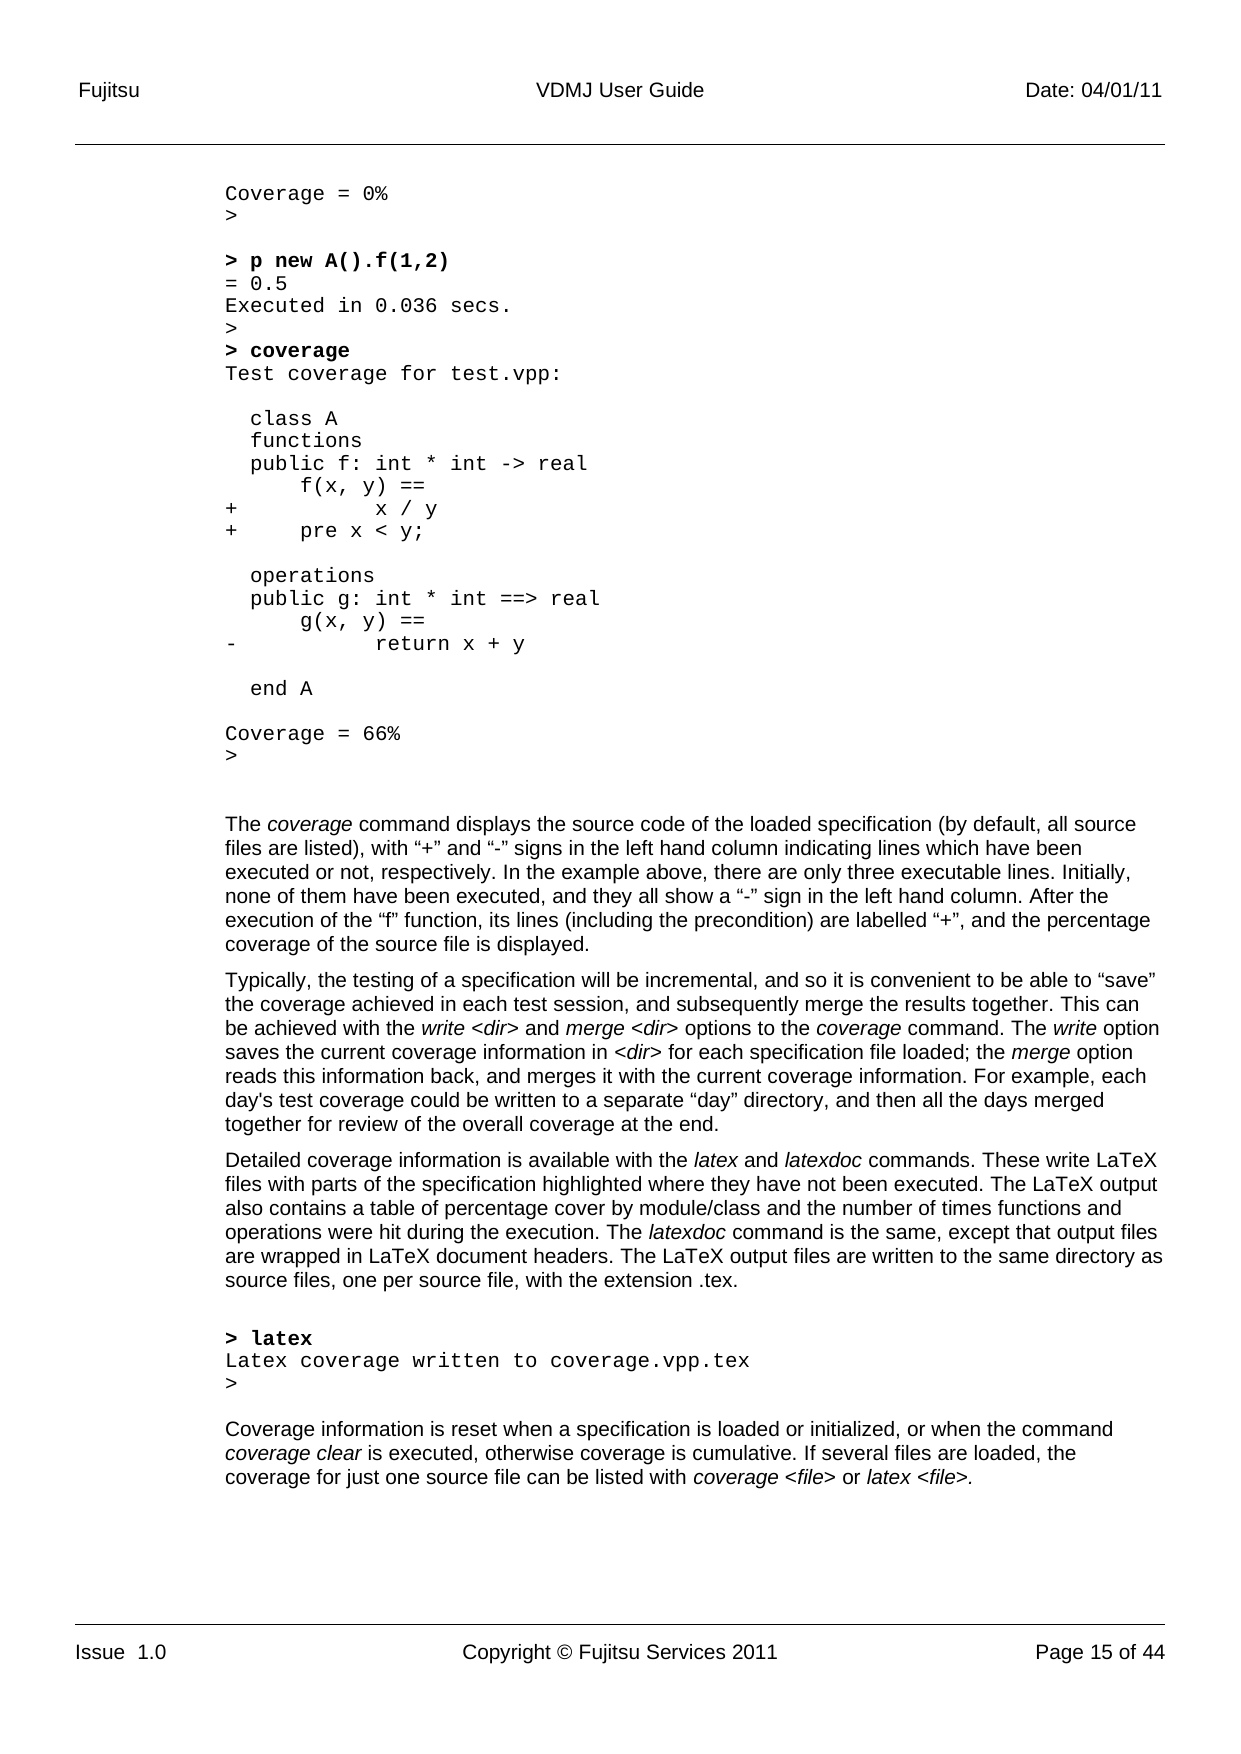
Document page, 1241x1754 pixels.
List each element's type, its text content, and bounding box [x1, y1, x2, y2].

text public f: int * int -> real [225, 452, 1165, 475]
text class A [225, 407, 1165, 430]
text > latex [225, 1327, 1165, 1350]
text Test coverage for test.vpp: [225, 362, 1165, 385]
text Coverage = 0% [225, 182, 1165, 205]
text = 0.5 [225, 272, 1165, 295]
text f(x, y) == [225, 475, 1165, 497]
text > coverage [225, 340, 1165, 362]
text Executed in 0.036 secs. [225, 295, 1165, 317]
text end A [225, 677, 1165, 700]
text > p new A().f(1,2) [225, 250, 1165, 272]
text Coverage information is reset when a specification is loaded or initialized, or when the command coverage clear is executed, otherwise coverage is cumulative. If several files are loaded, the coverage for just one source file can be listed with coverage <file> or latex <file>. [225, 1417, 1165, 1489]
text Latex coverage written to coverage.vpp.tex [225, 1350, 1165, 1372]
text + x / y [225, 497, 1165, 520]
text > [225, 745, 1165, 767]
text > [225, 205, 1165, 227]
text + pre x < y; [225, 520, 1165, 542]
text operations [225, 565, 1165, 587]
text functions [225, 430, 1165, 452]
text > [225, 317, 1165, 340]
text > [225, 1372, 1165, 1395]
text public g: int * int ==> real [225, 587, 1165, 610]
text The coverage command displays the source code of the loaded specification (by default, all source files are listed), with “+” and “-” signs in the left hand column indicating lines which have been executed or not, respectively. In the example above, there are only three executable lines. Initially, none of them have been executed, and they all show a “-” sign in the left hand column. After the execution of the “f” function, its lines (including the precondition) are labelled “+”, and the percentage coverage of the source file is displayed. [225, 812, 1165, 956]
text Detailed coverage information is available with the latex and latexdoc commands. These write LaTeX files with parts of the specification highlighted where they have not been executed. The LaTeX output also contains a table of percentage cover by module/class and the number of times functions and operations were hit during the execution. The latexdoc command is the same, except that output files are wrapped in LaTeX document headers. The LaTeX output files are written to the same directory as source files, one per source file, with the extension .tex. [225, 1149, 1165, 1292]
text - return x + y [225, 632, 1165, 655]
text Typically, the testing of a specification will be incremental, and so it is convenient to be able to “save” the coverage achieved in each test session, and subsequently merge the results together. This can be achieved with the write <dir> and merge <dir> options to the coverage command. The write option saves the current coverage information in <dir> for each specification file loaded; the merge option reads this information back, and merges it with the current coverage information. For example, each day's test coverage could be written to a separate “day” directory, and then all the days merged together for review of the overall coverage at the end. [225, 968, 1165, 1136]
text g(x, y) == [225, 610, 1165, 632]
text Coverage = 66% [225, 722, 1165, 745]
